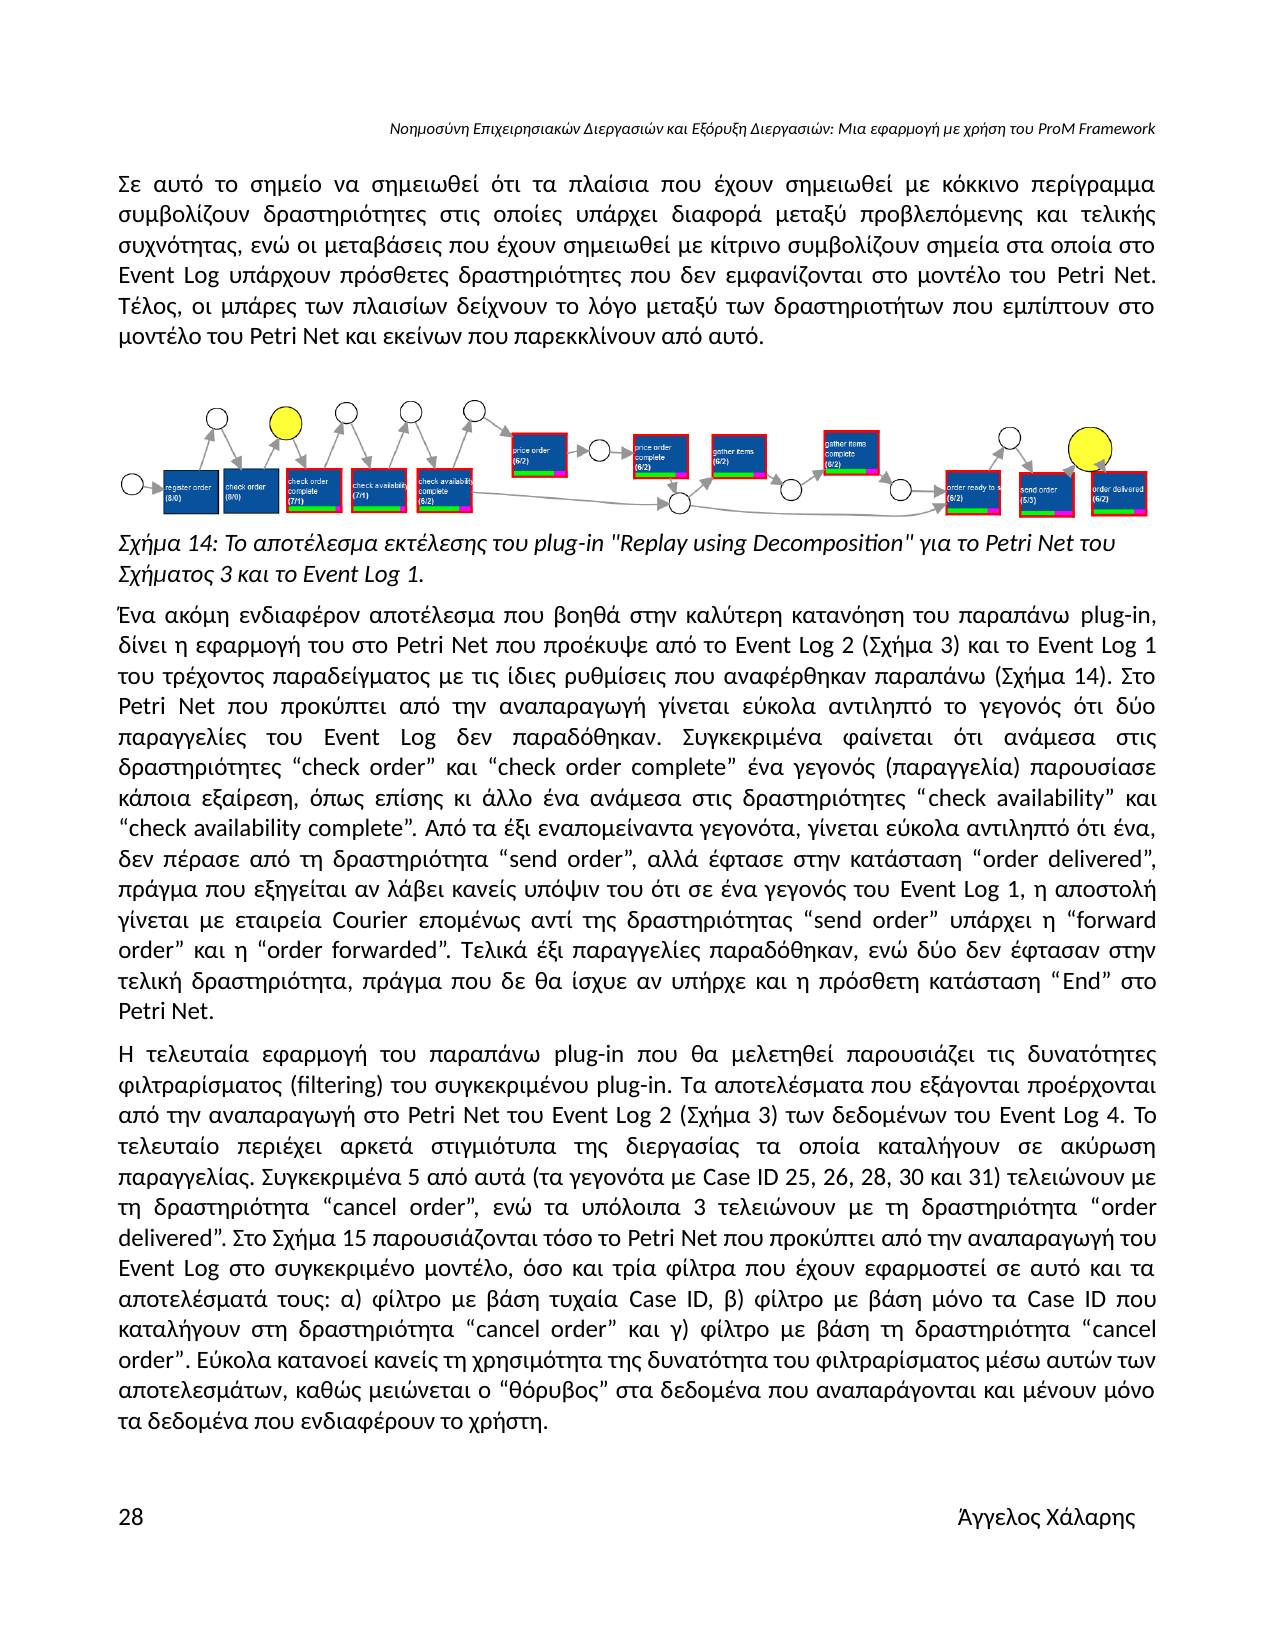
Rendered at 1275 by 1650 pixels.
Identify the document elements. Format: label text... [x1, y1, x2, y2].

picture [118, 376, 1157, 528]
text Η τελευταία εφαρμογή του παραπάνω plug-in που θα μελετηθεί παρουσιάζει τις δυνατότητες φιλτραρίσματος (filtering) του συγκεκριμένου plug-in. Τα αποτελέσματα που εξάγονται προέρχονται από την αναπαραγωγή στο Petri Net του Event Log 2 (Σχήμα 3) των δεδομένων του Event Log 4. Το τελευταίο περιέχει αρκετά στιγμιότυπα της διεργασίας τα οποία καταλήγουν σε ακύρωση παραγγελίας. Συγκεκριμένα 5 από αυτά (τα γεγονότα με Case ID 25, 26, 28, 30 και 31) τελειώνουν με τη δραστηριότητα “cancel order”, ενώ τα υπόλοιπα 3 τελειώνουν με τη δραστηριότητα “order delivered”. Στο Σχήμα 15 παρουσιάζονται τόσο το Petri Net που προκύπτει από την αναπαραγωγή του Event Log στο συγκεκριμένο μοντέλο, όσο και τρία φίλτρα που έχουν εφαρμοστεί σε αυτό και τα αποτελέσματά τους: α) φίλτρο με βάση τυχαία Case ID, β) φίλτρο με βάση μόνο τα Case ID που καταλήγουν στη δραστηριότητα “cancel order” και γ) φίλτρο με βάση τη δραστηριότητα “cancel order”. Εύκολα κατανοεί κανείς τη χρησιμότητα της δυνατότητα του φιλτραρίσματος μέσω αυτών των αποτελεσμάτων, καθώς μειώνεται ο “θόρυβος” στα δεδομένα που αναπαράγονται και μένουν μόνο τα δεδομένα που ενδιαφέρουν το χρήστη. [118, 1038, 1157, 1435]
text Σε αυτό το σημείο να σημειωθεί ότι τα πλαίσια που έχουν σημειωθεί με κόκκινο περίγραμμα συμβολίζουν δραστηριότητες στις οποίες υπάρχει διαφορά μεταξύ προβλεπόμενης και τελικής συχνότητας, ενώ οι μεταβάσεις που έχουν σημειωθεί με κίτρινο συμβολίζουν σημεία στα οποία στο Event Log υπάρχουν πρόσθετες δραστηριότητες που δεν εμφανίζονται στο μοντέλο του Petri Net. Τέλος, οι μπάρες των πλαισίων δείχνουν το λόγο μεταξύ των δραστηριοτήτων που εμπίπτουν στο μοντέλο του Petri Net και εκείνων που παρεκκλίνουν από αυτό. [118, 168, 1157, 351]
text Σχήμα 14: Το αποτέλεσμα εκτέλεσης του plug-in "Replay using Decomposition" για το Petri Net του Σχήματος 3 και το Event Log 1. [118, 528, 1157, 588]
text Ένα ακόμη ενδιαφέρον αποτέλεσμα που βοηθά στην καλύτερη κατανόηση του παραπάνω plug-in, δίνει η εφαρμογή του στο Petri Net που προέκυψε από το Event Log 2 (Σχήμα 3) και το Event Log 1 του τρέχοντος παραδείγματος με τις ίδιες ρυθμίσεις που αναφέρθηκαν παραπάνω (Σχήμα 14). Στο Petri Net που προκύπτει από την αναπαραγωγή γίνεται εύκολα αντιληπτό το γεγονός ότι δύο παραγγελίες του Event Log δεν παραδόθηκαν. Συγκεκριμένα φαίνεται ότι ανάμεσα στις δραστηριότητες “check order” και “check order complete” ένα γεγονός (παραγγελία) παρουσίασε κάποια εξαίρεση, όπως επίσης κι άλλο ένα ανάμεσα στις δραστηριότητες “check availability” και “check availability complete”. Από τα έξι εναπομείναντα γεγονότα, γίνεται εύκολα αντιληπτό ότι ένα, δεν πέρασε από τη δραστηριότητα “send order”, αλλά έφτασε στην κατάσταση “order delivered”, πράγμα που εξηγείται αν λάβει κανείς υπόψιν του ότι σε ένα γεγονός του Event Log 1, η αποστολή γίνεται με εταιρεία Courier επομένως αντί της δραστηριότητας “send order” υπάρχει η “forward order” και η “order forwarded”. Τελικά έξι παραγγελίες παραδόθηκαν, ενώ δύο δεν έφτασαν στην τελική δραστηριότητα, πράγμα που δε θα ίσχυε αν υπήρχε και η πρόσθετη κατάσταση “End” στο Petri Net. [118, 588, 1157, 1026]
